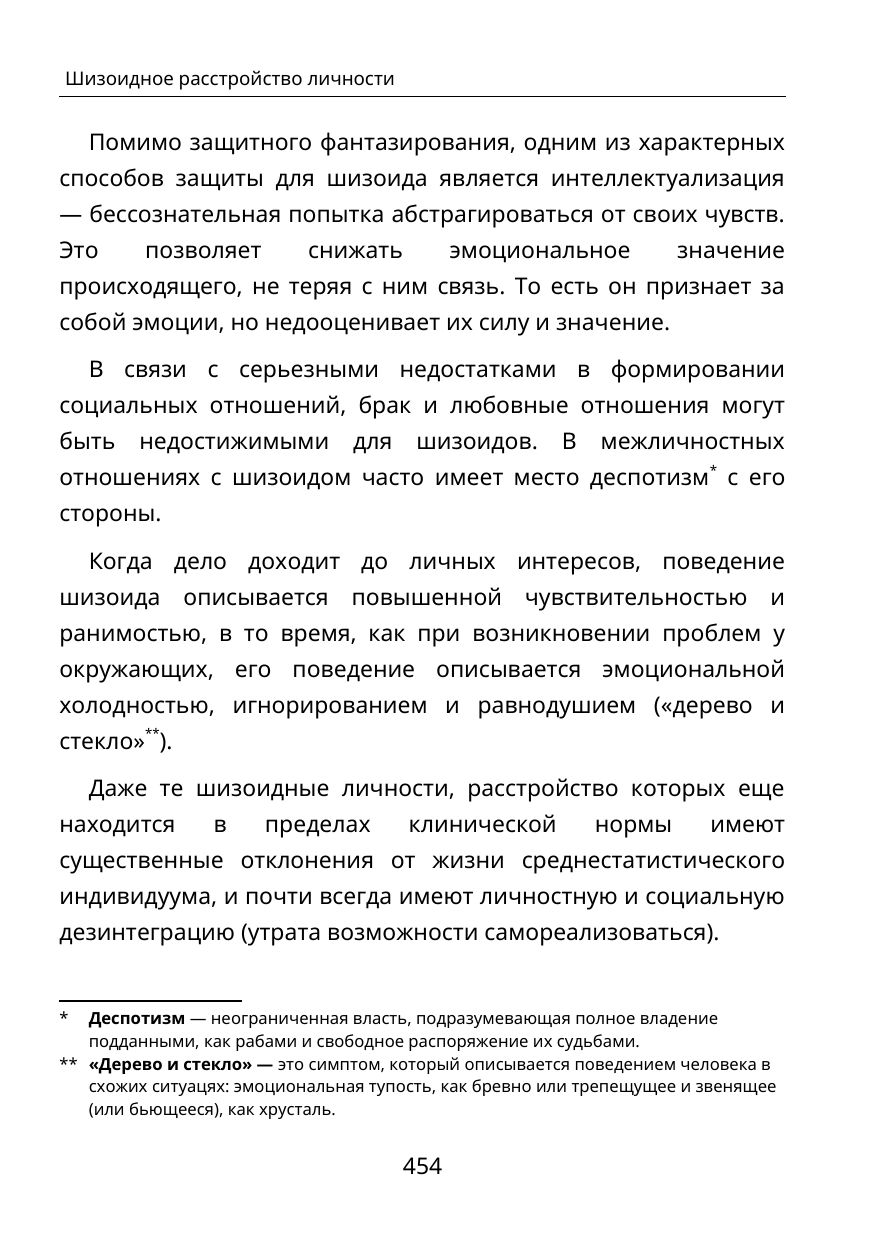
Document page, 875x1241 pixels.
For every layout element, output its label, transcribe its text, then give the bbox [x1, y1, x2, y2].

text Даже те шизоидные личности, расстройство которых еще находится в пределах клинической нормы имеют существенные отклонения от жизни среднестатистического индивидуума, и почти всегда имеют личностную и социальную дезинтеграцию (утрата возможности самореализоваться). [59, 772, 786, 947]
text «Дерево и стекло» — это симптом, который описывается поведением человека в схожих ситуацях: эмоциональная тупость, как бревно или трепещущее и звенящее (или бьющееся), как хрусталь. [59, 1052, 786, 1120]
text Помимо защитного фантазирования, одним из характерных способов защиты для шизоида является интеллектуализация — бессознательная попытка абстрагироваться от своих чувств. Это позволяет снижать эмоциональное значение происходящего, не теряя с ним связь. То есть он признает за собой эмоции, но недооценивает их силу и значение. [59, 126, 786, 337]
text В связи с серьезными недостатками в формировании социальных отношений, брак и любовные отношения могут быть недостижимыми для шизоидов. В межличностных отношениях с шизоидом часто имеет место деспотизм с его стороны. [59, 353, 786, 528]
text Когда дело доходит до личных интересов, поведение шизоида описывается повышенной чувствительностью и ранимостью, в то время, как при возникновении проблем у окружающих, его поведение описывается эмоциональной холодностью, игнорированием и равнодушием («дерево и стекло»). [59, 545, 786, 756]
text Деспотизм — неограниченная власть, подразумевающая полное владение подданными, как рабами и свободное распоряжение их судьбами. [59, 1007, 786, 1052]
